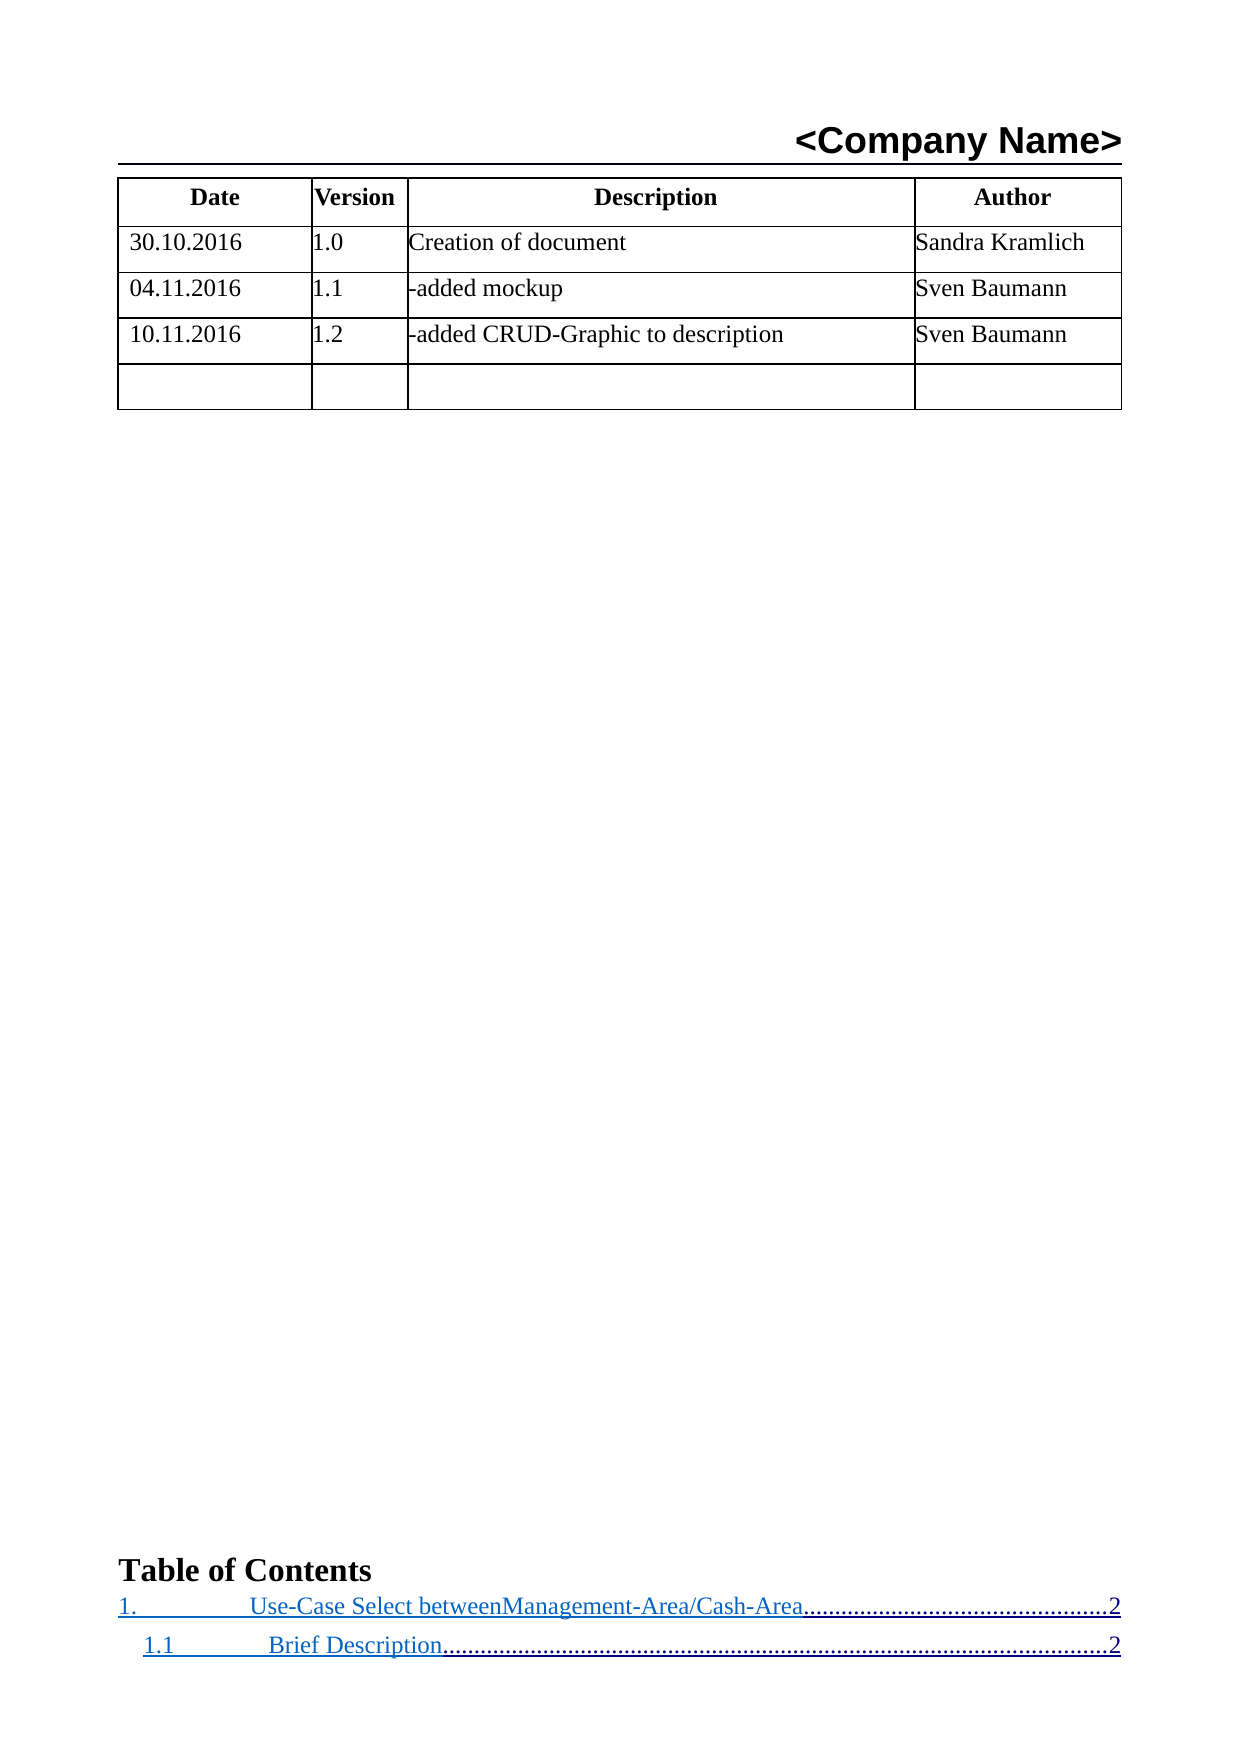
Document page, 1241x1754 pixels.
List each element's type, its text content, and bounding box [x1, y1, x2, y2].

table_cell 1.1 [313, 273, 407, 317]
table_cell Creation of document [409, 227, 914, 271]
text 1.1 Brief Description 2 [143, 1630, 1122, 1659]
table_cell 10.11.2016 [119, 319, 311, 363]
table_cell 04.11.2016 [119, 273, 311, 317]
table_cell Sven Baumann [916, 319, 1121, 363]
table_cell Sven Baumann [916, 273, 1121, 317]
text 1. Use-Case Select betweenManagement-Area/Cash-Area 2 [118, 1591, 1122, 1620]
table_cell Sandra Kramlich [916, 227, 1121, 271]
table_header Date [119, 179, 311, 226]
table_cell -added CRUD-Graphic to description [409, 319, 914, 363]
text Table of Contents [118, 1551, 1122, 1589]
table_cell [119, 365, 311, 409]
table_cell [313, 365, 407, 409]
table_header Description [409, 179, 914, 226]
table_cell 30.10.2016 [119, 227, 311, 271]
table_cell -added mockup [409, 273, 914, 317]
table_header Author [916, 179, 1121, 226]
table_cell 1.0 [313, 227, 407, 271]
table_cell [916, 365, 1121, 409]
table_header Version [313, 179, 407, 226]
table_cell [409, 365, 914, 409]
table_cell 1.2 [313, 319, 407, 363]
